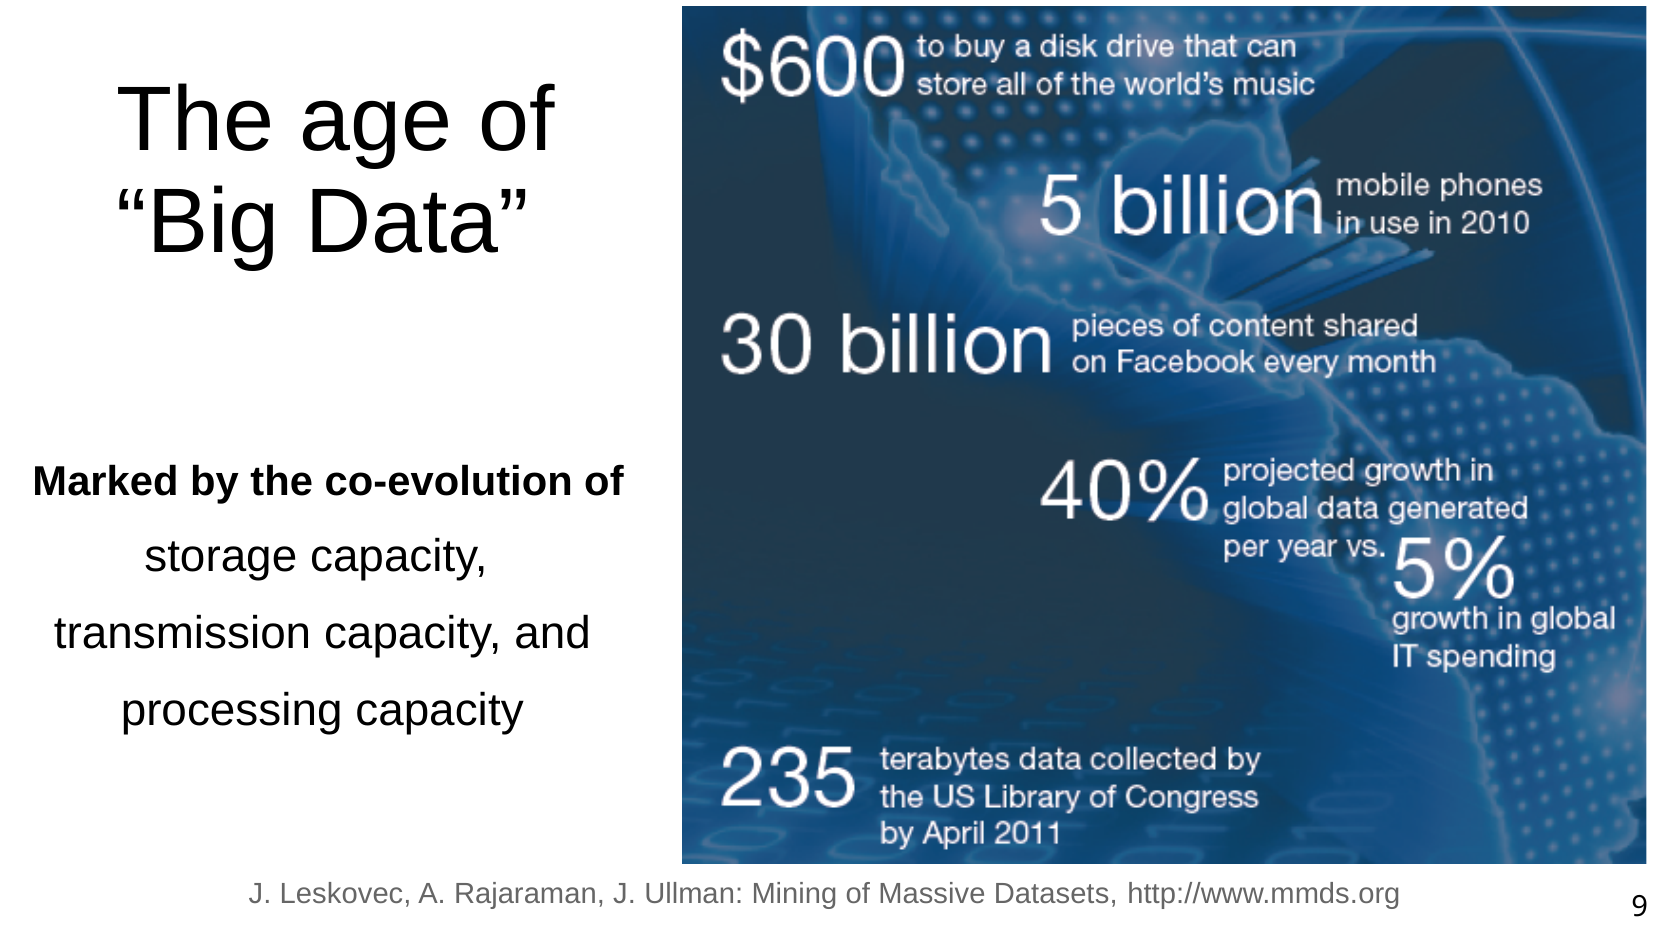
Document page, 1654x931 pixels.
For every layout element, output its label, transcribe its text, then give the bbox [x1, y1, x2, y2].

text_box J. Leskovec, A. Rajaraman, J. Ullman: Mining of Massive Datasets, http://www.mmds.org [221, 870, 1437, 921]
picture [682, 6, 1647, 864]
text_box The age of “Big Data” [101, 60, 571, 280]
title Marked by the co-evolution of storage capacity, transmission capacity, and processing capacity [0, 330, 646, 841]
